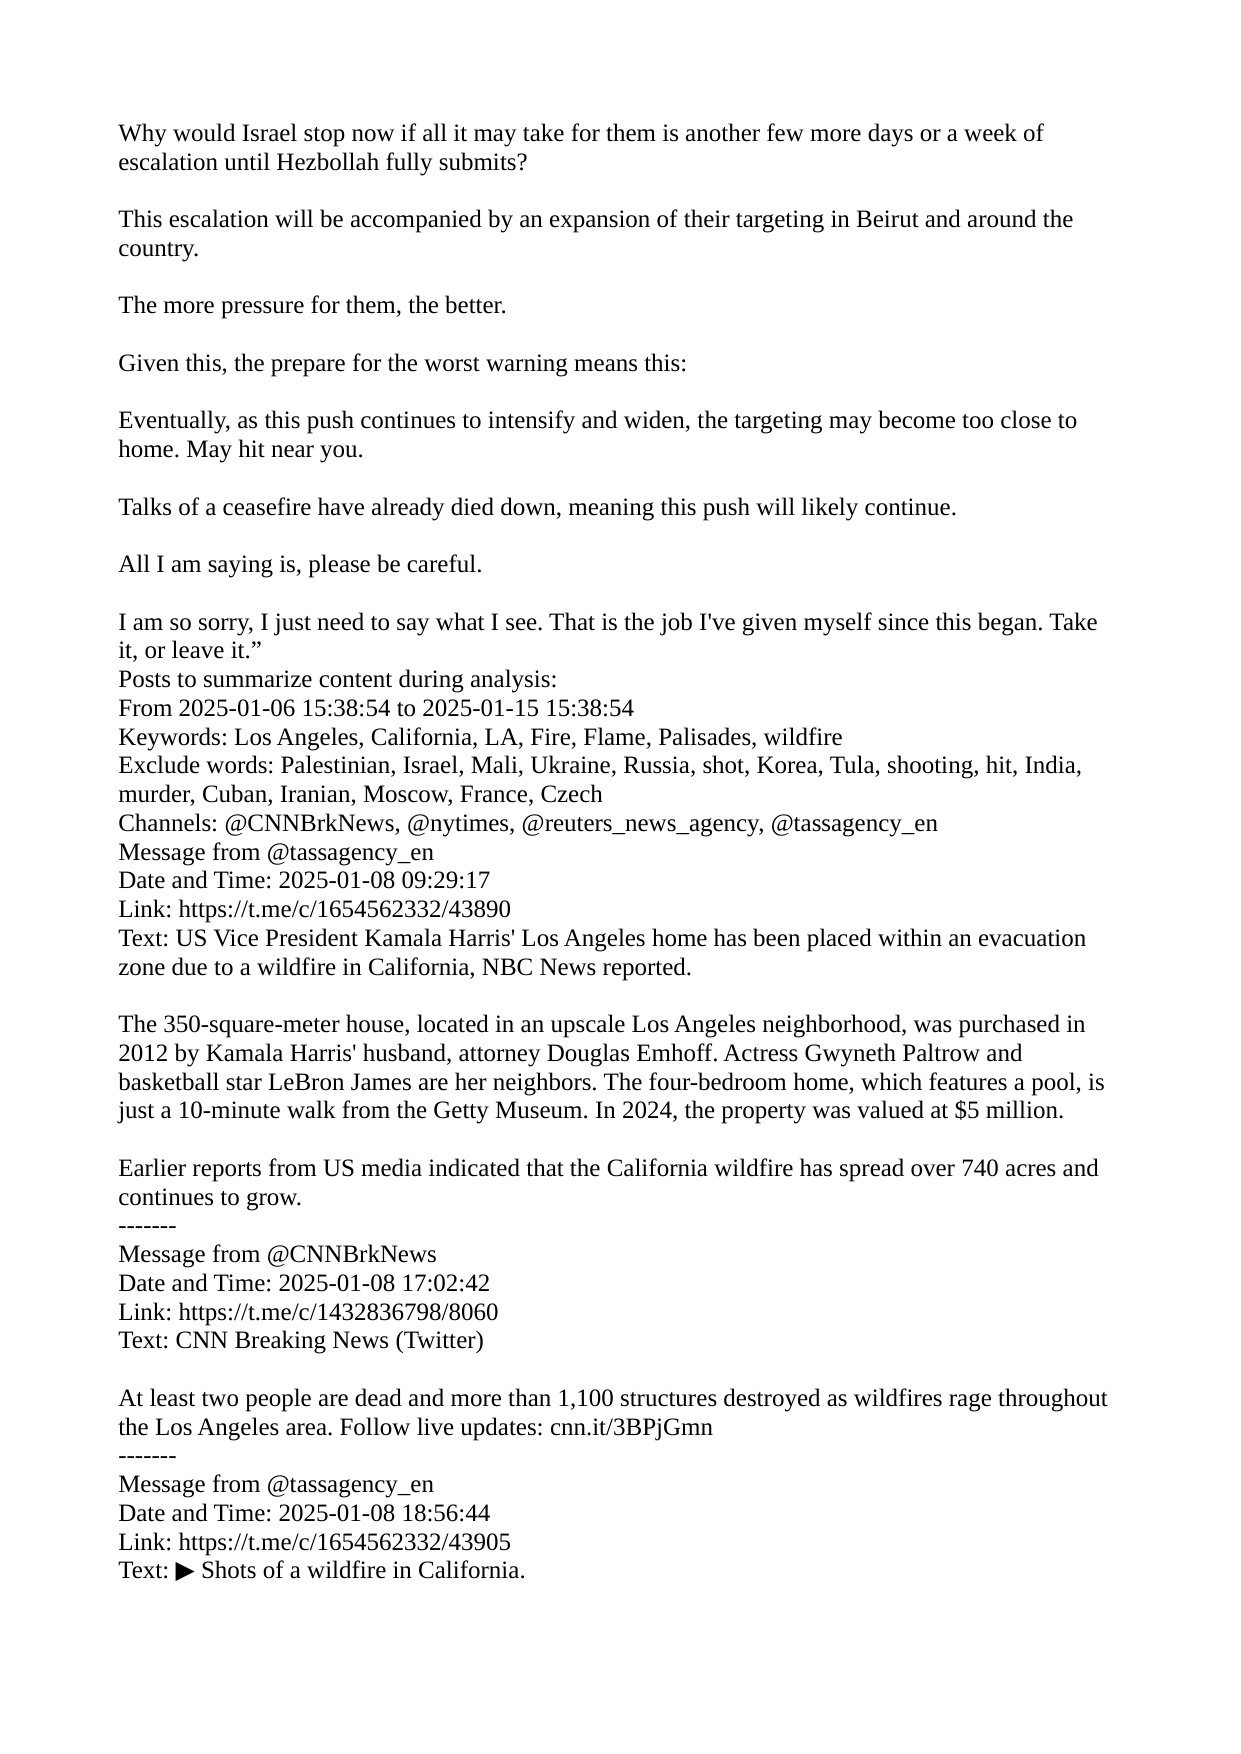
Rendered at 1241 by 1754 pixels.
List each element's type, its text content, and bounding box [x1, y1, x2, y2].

text Link: https://t.me/c/1654562332/43890 [118, 894, 1122, 923]
text Exclude words: Palestinian, Israel, Mali, Ukraine, Russia, shot, Korea, Tula, shooting, hit, India, murder, Cuban, Iranian, Moscow, France, Czech [118, 751, 1122, 808]
text Text: US Vice President Kamala Harris' Los Angeles home has been placed within an evacuation zone due to a wildfire in California, NBC News reported. [118, 923, 1122, 981]
text At least two people are dead and more than 1,100 structures destroyed as wildfires rage throughout the Los Angeles area. Follow live updates: cnn.it/3BPjGmn [118, 1383, 1122, 1441]
text Date and Time: 2025-01-08 18:56:44 [118, 1498, 1122, 1527]
text Text: ▶️ Shots of a wildfire in California. [118, 1556, 1122, 1584]
text Link: https://t.me/c/1432836798/8060 [118, 1297, 1122, 1326]
text All I am saying is, please be careful. [118, 549, 1122, 578]
text The 350-square-meter house, located in an upscale Los Angeles neighborhood, was purchased in 2012 by Kamala Harris' husband, attorney Douglas Emhoff. Actress Gwyneth Paltrow and basketball star LeBron James are her neighbors. The four-bedroom home, which features a pool, is just a 10-minute walk from the Getty Museum. In 2024, the property was valued at $5 million. [118, 1009, 1122, 1124]
text Why would Israel stop now if all it may take for them is another few more days or a week of escalation until Hezbollah fully submits? [118, 118, 1122, 176]
text ------- [118, 1211, 1122, 1239]
text Message from @CNNBrkNews [118, 1239, 1122, 1268]
text Eventually, as this push continues to intensify and widen, the targeting may become too close to home. May hit near you. [118, 406, 1122, 463]
text Talks of a ceasefire have already died down, meaning this push will likely continue. [118, 492, 1122, 521]
text Link: https://t.me/c/1654562332/43905 [118, 1527, 1122, 1556]
text Keywords: Los Angeles, California, LA, Fire, Flame, Palisades, wildfire [118, 722, 1122, 751]
text Posts to summarize content during analysis: [118, 664, 1122, 693]
text From 2025-01-06 15:38:54 to 2025-01-15 15:38:54 [118, 693, 1122, 722]
text This escalation will be accompanied by an expansion of their targeting in Beirut and around the country. [118, 204, 1122, 262]
text Earlier reports from US media indicated that the California wildfire has spread over 740 acres and continues to grow. [118, 1153, 1122, 1211]
text The more pressure for them, the better. [118, 291, 1122, 319]
text Message from @tassagency_en [118, 1469, 1122, 1498]
text Text: CNN Breaking News (Twitter) [118, 1326, 1122, 1354]
text Date and Time: 2025-01-08 09:29:17 [118, 866, 1122, 894]
text Message from @tassagency_en [118, 837, 1122, 866]
text Given this, the prepare for the worst warning means this: [118, 348, 1122, 377]
text Date and Time: 2025-01-08 17:02:42 [118, 1268, 1122, 1297]
text Channels: @CNNBrkNews, @nytimes, @reuters_news_agency, @tassagency_en [118, 808, 1122, 837]
text ------- [118, 1441, 1122, 1469]
text I am so sorry, I just need to say what I see. That is the job I've given myself since this began. Take it, or leave it.” [118, 607, 1122, 664]
